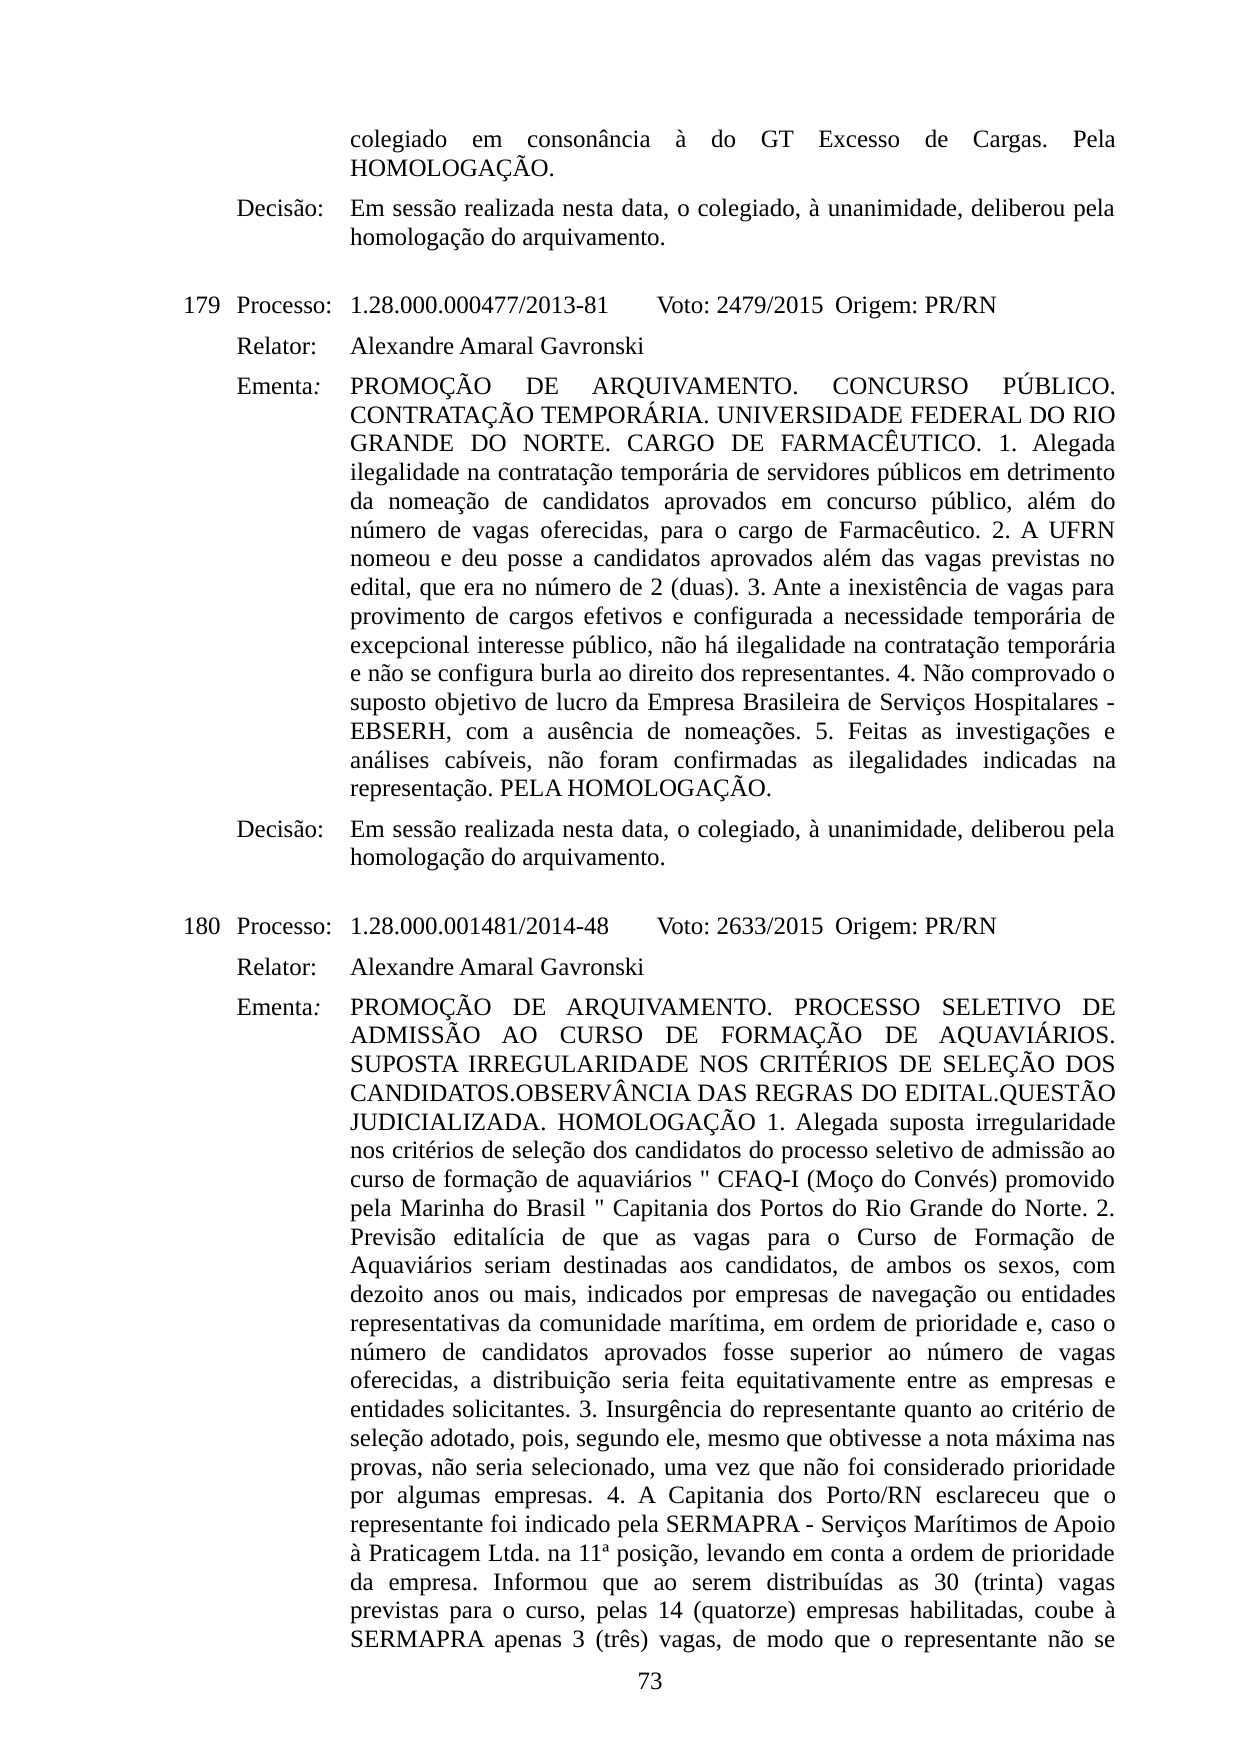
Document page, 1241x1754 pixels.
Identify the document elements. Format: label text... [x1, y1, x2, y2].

table_cell [231, 118, 344, 187]
table_cell Ementa: [231, 986, 344, 1659]
table_cell Alexandre Amaral Gavronski [344, 325, 1122, 365]
table_cell colegiado em consonância à do GT Excesso de Cargas. Pela HOMOLOGAÇÃO. [344, 118, 1122, 187]
table_cell [177, 325, 231, 365]
table_header Voto: 2633/2015 [651, 906, 829, 946]
table_cell [177, 365, 231, 808]
table_cell [177, 946, 231, 986]
table_cell [177, 986, 231, 1659]
table_header 180 [177, 906, 231, 946]
table_header Voto: 2479/2015 [651, 285, 829, 325]
table_cell [177, 808, 231, 877]
table_cell Decisão: [231, 187, 344, 256]
table_cell [177, 187, 231, 256]
table_header Processo: [231, 906, 344, 946]
table_header 179 [177, 285, 231, 325]
table_header Origem: PR/RN [829, 906, 1122, 946]
table_header 1.28.000.000477/2013-81 [344, 285, 651, 325]
table_cell Relator: [231, 946, 344, 986]
table_header 1.28.000.001481/2014-48 [344, 906, 651, 946]
table_cell [177, 118, 231, 187]
table_header Processo: [231, 285, 344, 325]
table_cell Relator: [231, 325, 344, 365]
table_cell Alexandre Amaral Gavronski [344, 946, 1122, 986]
table_header Origem: PR/RN [829, 285, 1122, 325]
table_cell PROMOÇÃO DE ARQUIVAMENTO. CONCURSO PÚBLICO. CONTRATAÇÃO TEMPORÁRIA. UNIVERSIDADE FEDERAL DO RIO GRANDE DO NORTE. CARGO DE FARMACÊUTICO. 1. Alegada ilegalidade na contratação temporária de servidores públicos em detrimento da nomeação de candidatos aprovados em concurso público, além do número de vagas oferecidas, para o cargo de Farmacêutico. 2. A UFRN nomeou e deu posse a candidatos aprovados além das vagas previstas no edital, que era no número de 2 (duas). 3. Ante a inexistência de vagas para provimento de cargos efetivos e configurada a necessidade temporária de excepcional interesse público, não há ilegalidade na contratação temporária e não se configura burla ao direito dos representantes. 4. Não comprovado o suposto objetivo de lucro da Empresa Brasileira de Serviços Hospitalares - EBSERH, com a ausência de nomeações. 5. Feitas as investigações e análises cabíveis, não foram confirmadas as ilegalidades indicadas na representação. PELA HOMOLOGAÇÃO. [344, 365, 1122, 808]
table_cell Decisão: [231, 808, 344, 877]
table_cell Em sessão realizada nesta data, o colegiado, à unanimidade, deliberou pela homologação do arquivamento. [344, 808, 1122, 877]
table_cell PROMOÇÃO DE ARQUIVAMENTO. PROCESSO SELETIVO DE ADMISSÃO AO CURSO DE FORMAÇÃO DE AQUAVIÁRIOS. SUPOSTA IRREGULARIDADE NOS CRITÉRIOS DE SELEÇÃO DOS CANDIDATOS.OBSERVÂNCIA DAS REGRAS DO EDITAL.QUESTÃO JUDICIALIZADA. HOMOLOGAÇÃO 1. Alegada suposta irregularidade nos critérios de seleção dos candidatos do processo seletivo de admissão ao curso de formação de aquaviários " CFAQ-I (Moço do Convés) promovido pela Marinha do Brasil " Capitania dos Portos do Rio Grande do Norte. 2. Previsão editalícia de que as vagas para o Curso de Formação de Aquaviários seriam destinadas aos candidatos, de ambos os sexos, com dezoito anos ou mais, indicados por empresas de navegação ou entidades representativas da comunidade marítima, em ordem de prioridade e, caso o número de candidatos aprovados fosse superior ao número de vagas oferecidas, a distribuição seria feita equitativamente entre as empresas e entidades solicitantes. 3. Insurgência do representante quanto ao critério de seleção adotado, pois, segundo ele, mesmo que obtivesse a nota máxima nas provas, não seria selecionado, uma vez que não foi considerado prioridade por algumas empresas. 4. A Capitania dos Porto/RN esclareceu que o representante foi indicado pela SERMAPRA - Serviços Marítimos de Apoio à Praticagem Ltda. na 11ª posição, levando em conta a ordem de prioridade da empresa. Informou que ao serem distribuídas as 30 (trinta) vagas previstas para o curso, pelas 14 (quatorze) empresas habilitadas, coube à SERMAPRA apenas 3 (três) vagas, de modo que o representante não se [344, 986, 1122, 1659]
table_cell Em sessão realizada nesta data, o colegiado, à unanimidade, deliberou pela homologação do arquivamento. [344, 187, 1122, 256]
table_cell Ementa: [231, 365, 344, 808]
